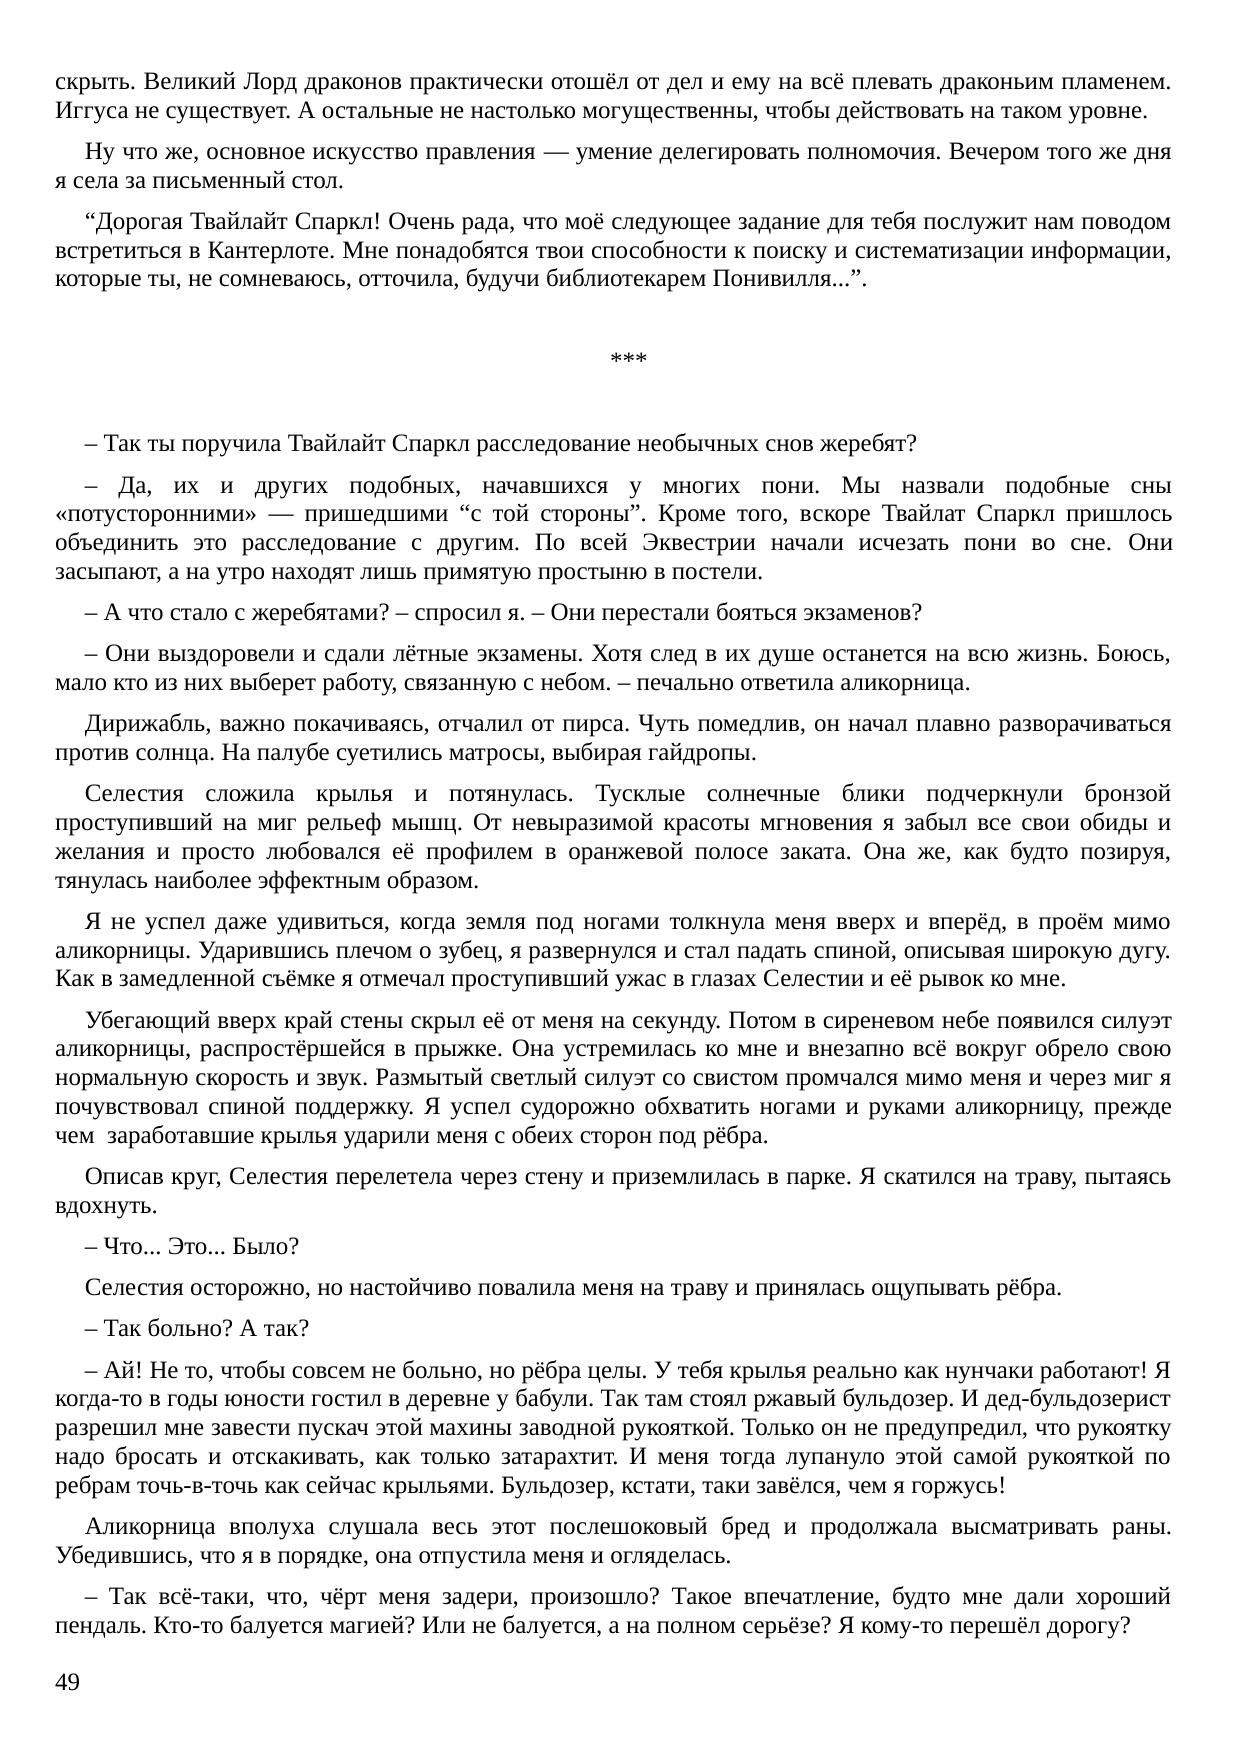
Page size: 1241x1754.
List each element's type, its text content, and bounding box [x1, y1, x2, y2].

text скрыть. Великий Лорд драконов практически отошёл от дел и ему на всё плевать драконьим пламенем. Иггуса не существует. А остальные не настолько могущественны, чтобы действовать на таком уровне. [55, 66, 1173, 123]
text Дирижабль, важно покачиваясь, отчалил от пирса. Чуть помедлив, он начал плавно разворачиваться против солнца. На палубе суетились матросы, выбирая гайдропы. [55, 708, 1173, 766]
text – Так ты поручила Твайлайт Спаркл расследование необычных снов жеребят? [55, 428, 1173, 457]
text – Что... Это... Было? [55, 1231, 1173, 1260]
text – А что стало с жеребятами? – спросил я. – Они перестали бояться экзаменов? [55, 597, 1173, 626]
text Селестия осторожно, но настойчиво повалила меня на траву и принялась ощупывать рёбра. [55, 1272, 1173, 1301]
text Убегающий вверх край стены скрыл её от меня на секунду. Потом в сиреневом небе появился силуэт аликорницы, распростёршейся в прыжке. Она устремилась ко мне и внезапно всё вокруг обрело свою нормальную скорость и звук. Размытый светлый силуэт со свистом промчался мимо меня и через миг я почувствовал спиной поддержку. Я успел судорожно обхватить ногами и руками аликорницу, прежде чем заработавшие крылья ударили меня с обеих сторон под рёбра. [55, 1005, 1173, 1148]
text – Да, их и других подобных, начавшихся у многих пони. Мы назвали подобные сны «потусторонними» — пришедшими “с той стороны”. Кроме того, вскоре Твайлат Спаркл пришлось объединить это расследование с другим. По всей Эквестрии начали исчезать пони во сне. Они засыпают, а на утро находят лишь примятую простыню в постели. [55, 470, 1173, 585]
text *** [55, 346, 1173, 375]
text Селестия сложила крылья и потянулась. Тусклые солнечные блики подчеркнули бронзой проступивший на миг рельеф мышц. От невыразимой красоты мгновения я забыл все свои обиды и желания и просто любовался её профилем в оранжевой полосе заката. Она же, как будто позируя, тянулась наиболее эффектным образом. [55, 778, 1173, 893]
text – Они выздоровели и сдали лётные экзамены. Хотя след в их душе останется на всю жизнь. Боюсь, мало кто из них выберет работу, связанную с небом. – печально ответила аликорница. [55, 638, 1173, 696]
text Описав круг, Селестия перелетела через стену и приземлилась в парке. Я скатился на траву, пытаясь вдохнуть. [55, 1161, 1173, 1218]
text “Дорогая Твайлайт Спаркл! Очень рада, что моё следующее задание для тебя послужит нам поводом встретиться в Кантерлоте. Мне понадобятся твои способности к поиску и систематизации информации, которые ты, не сомневаюсь, отточила, будучи библиотекарем Понивилля...”. [55, 206, 1173, 292]
text Аликорница вполуха слушала весь этот послешоковый бред и продолжала высматривать раны. Убедившись, что я в порядке, она отпустила меня и огляделась. [55, 1511, 1173, 1568]
text – Так больно? А так? [55, 1313, 1173, 1342]
text Я не успел даже удивиться, когда земля под ногами толкнула меня вверх и вперёд, в проём мимо аликорницы. Ударившись плечом о зубец, я развернулся и стал падать спиной, описывая широкую дугу. Как в замедленной съёмке я отмечал проступивший ужас в глазах Селестии и её рывок ко мне. [55, 906, 1173, 992]
text – Так всё-таки, что, чёрт меня задери, произошло? Такое впечатление, будто мне дали хороший пендаль. Кто-то балуется магией? Или не балуется, а на полном серьёзе? Я кому-то перешёл дорогу? [55, 1581, 1173, 1638]
text Ну что же, основное искусство правления — умение делегировать полномочия. Вечером того же дня я села за письменный стол. [55, 136, 1173, 193]
text – Ай! Не то, чтобы совсем не больно, но рёбра целы. У тебя крылья реально как нунчаки работают! Я когда-то в годы юности гостил в деревне у бабули. Так там стоял ржавый бульдозер. И дед-бульдозерист разрешил мне завести пускач этой махины заводной рукояткой. Только он не предупредил, что рукоятку надо бросать и отскакивать, как только затарахтит. И меня тогда лупануло этой самой рукояткой по ребрам точь-в-точь как сейчас крыльями. Бульдозер, кстати, таки завёлся, чем я горжусь! [55, 1355, 1173, 1498]
